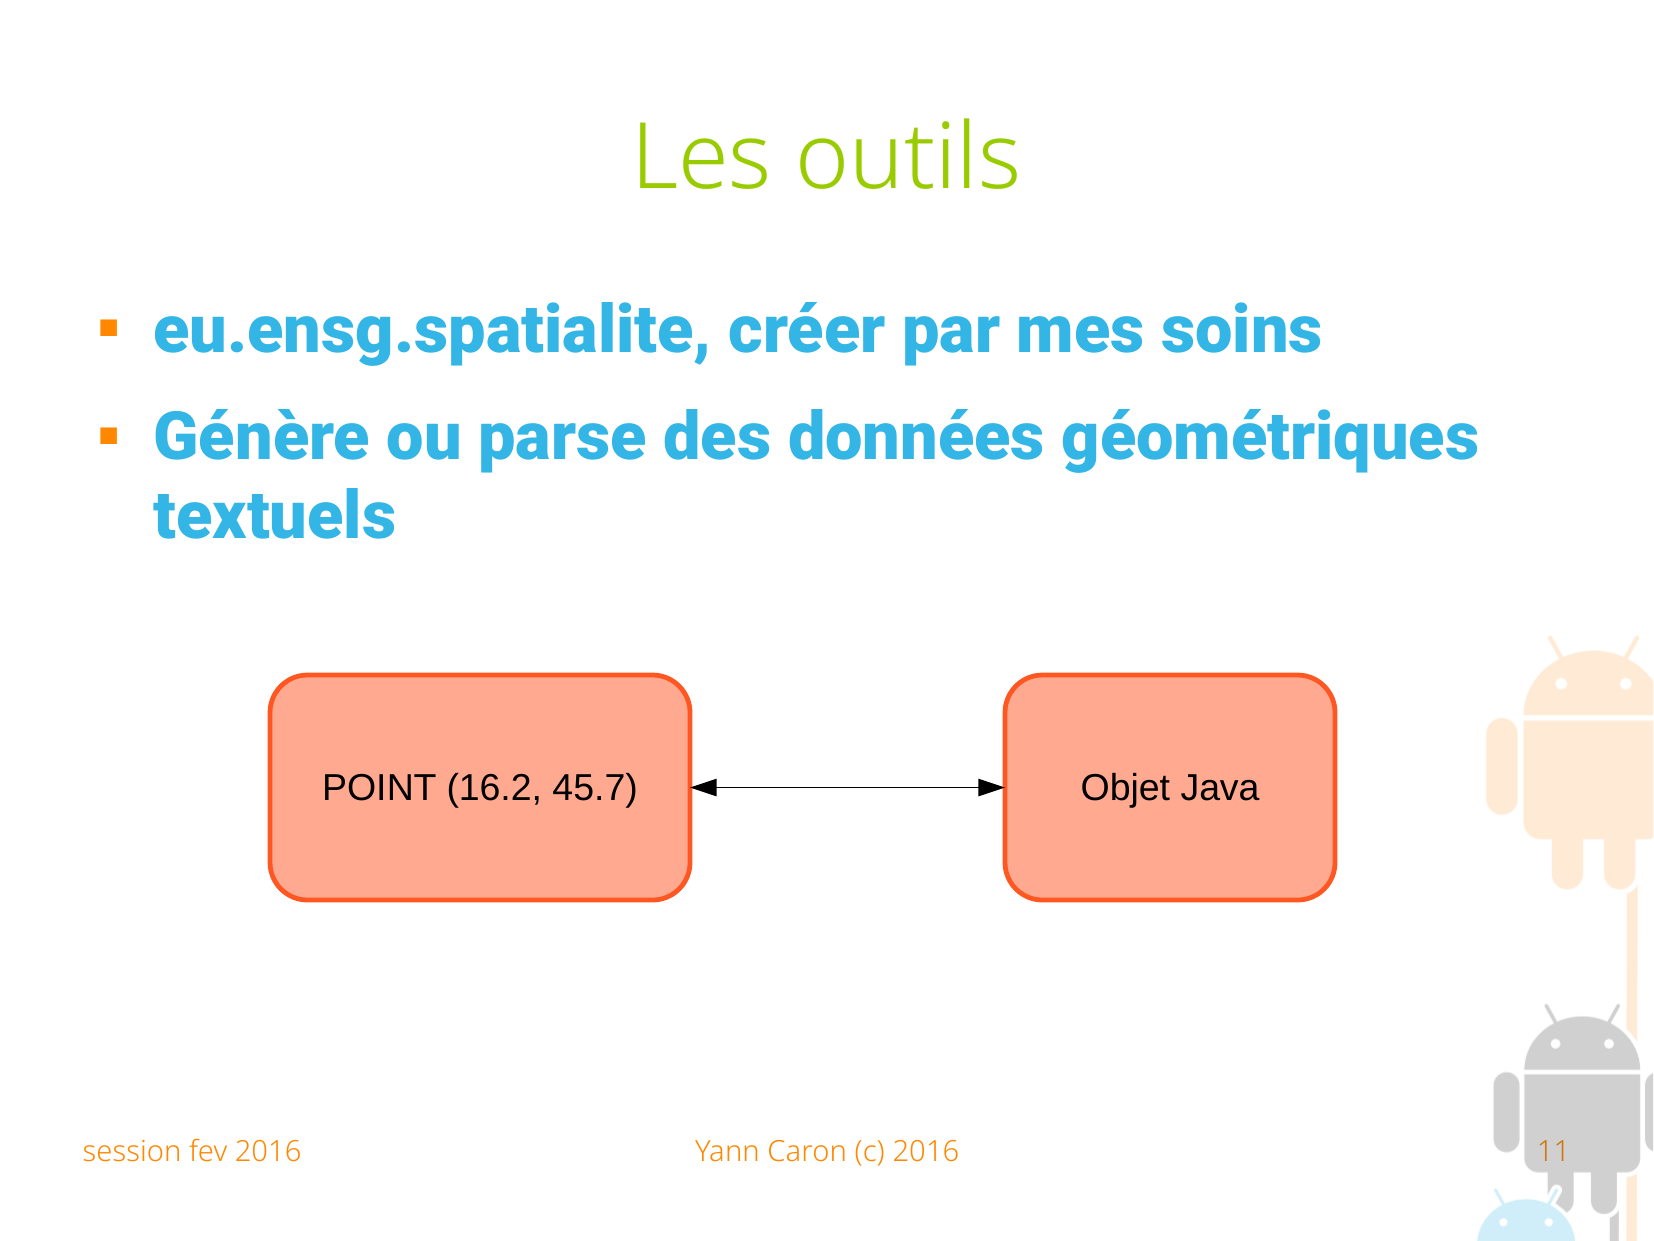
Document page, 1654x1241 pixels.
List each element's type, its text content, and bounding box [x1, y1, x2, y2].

list eu.ensg.spatialite, créer par mes soins Génère ou parse des données géométriques textuels [82, 290, 1571, 1010]
text_box POINT (16.2, 45.7) [270, 675, 691, 901]
picture [240, 423, 1654, 1241]
title Les outils [82, 49, 1571, 257]
text_box Objet Java [1005, 675, 1336, 901]
